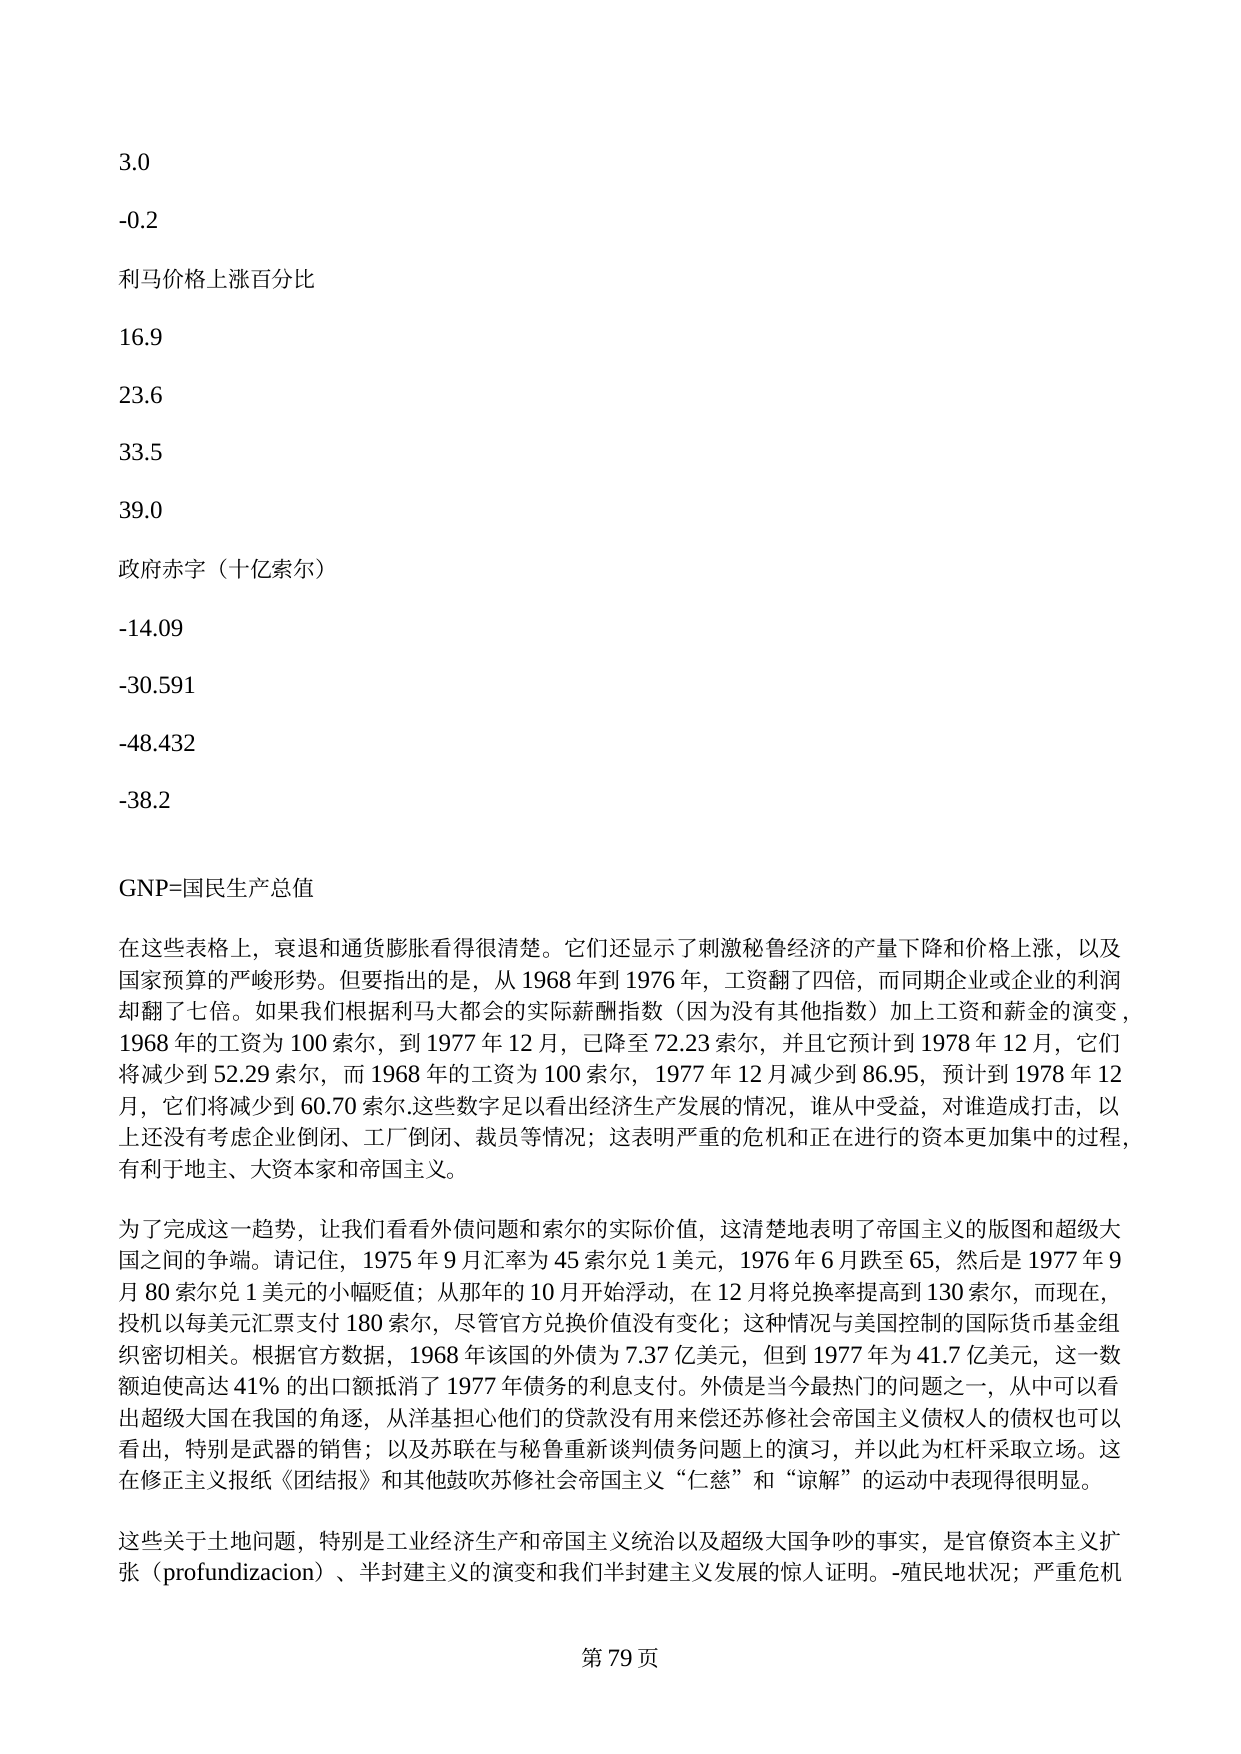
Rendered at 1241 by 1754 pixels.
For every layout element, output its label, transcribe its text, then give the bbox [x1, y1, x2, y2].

text 16.9 [118, 322, 1122, 351]
text 利马价格上涨百分比 [118, 262, 1122, 294]
text 39.0 [118, 495, 1122, 524]
text -48.432 [118, 728, 1122, 756]
text 33.5 [118, 437, 1122, 466]
text 3.0 [118, 147, 1122, 176]
text 政府赤字（十亿索尔） [118, 552, 1122, 584]
text -14.09 [118, 613, 1122, 641]
text 在这些表格上，衰退和通货膨胀看得很清楚。它们还显示了刺激秘鲁经济的产量下降和价格上涨，以及国家预算的严峻形势。但要指出的是，从1968年到1976年，工资翻了四倍，而同期企业或企业的利润却翻了七倍。如果我们根据利马大都会的实际薪酬指数（因为没有其他指数）加上工资和薪金的演变，1968年的工资为100索尔，到1977年12月，已降至72.23索尔，并且它预计到1978年12月，它们将减少到52.29索尔，而1968年的工资为100索尔，1977年12月减少到86.95，预计到1978年12月，它们将减少到60.70索尔.这些数字足以看出经济生产发展的情况，谁从中受益，对谁造成打击，以上还没有考虑企业倒闭、工厂倒闭、裁员等情况；这表明严重的危机和正在进行的资本更加集中的过程，有利于地主、大资本家和帝国主义。 [118, 932, 1122, 1183]
text 这些关于土地问题，特别是工业经济生产和帝国主义统治以及超级大国争吵的事实，是官僚资本主义扩张（profundizacion）、半封建主义的演变和我们半封建主义发展的惊人证明。-殖民地状况；严重危机 [118, 1524, 1122, 1587]
text 为了完成这一趋势，让我们看看外债问题和索尔的实际价值，这清楚地表明了帝国主义的版图和超级大国之间的争端。请记住，1975年9月汇率为45索尔兑1美元，1976年6月跌至65，然后是1977年9月80索尔兑1美元的小幅贬值；从那年的10月开始浮动，在12月将兑换率提高到130索尔，而现在，投机以每美元汇票支付180索尔，尽管官方兑换价值没有变化；这种情况与美国控制的国际货币基金组织密切相关。根据官方数据，1968年该国的外债为7.37亿美元，但到1977年为41.7亿美元，这一数额迫使高达41% 的出口额抵消了1977年债务的利息支付。外债是当今最热门的问题之一，从中可以看出超级大国在我国的角逐，从洋基担心他们的贷款没有用来偿还苏修社会帝国主义债权人的债权也可以看出，特别是武器的销售；以及苏联在与秘鲁重新谈判债务问题上的演习，并以此为杠杆采取立场。这在修正主义报纸《团结报》和其他鼓吹苏修社会帝国主义“仁慈”和“谅解”的运动中表现得很明显。 [118, 1212, 1122, 1495]
text 23.6 [118, 380, 1122, 409]
text -30.591 [118, 670, 1122, 699]
text GNP=国民生产总值 [118, 871, 1122, 903]
text -38.2 [118, 785, 1122, 814]
text -0.2 [118, 205, 1122, 233]
